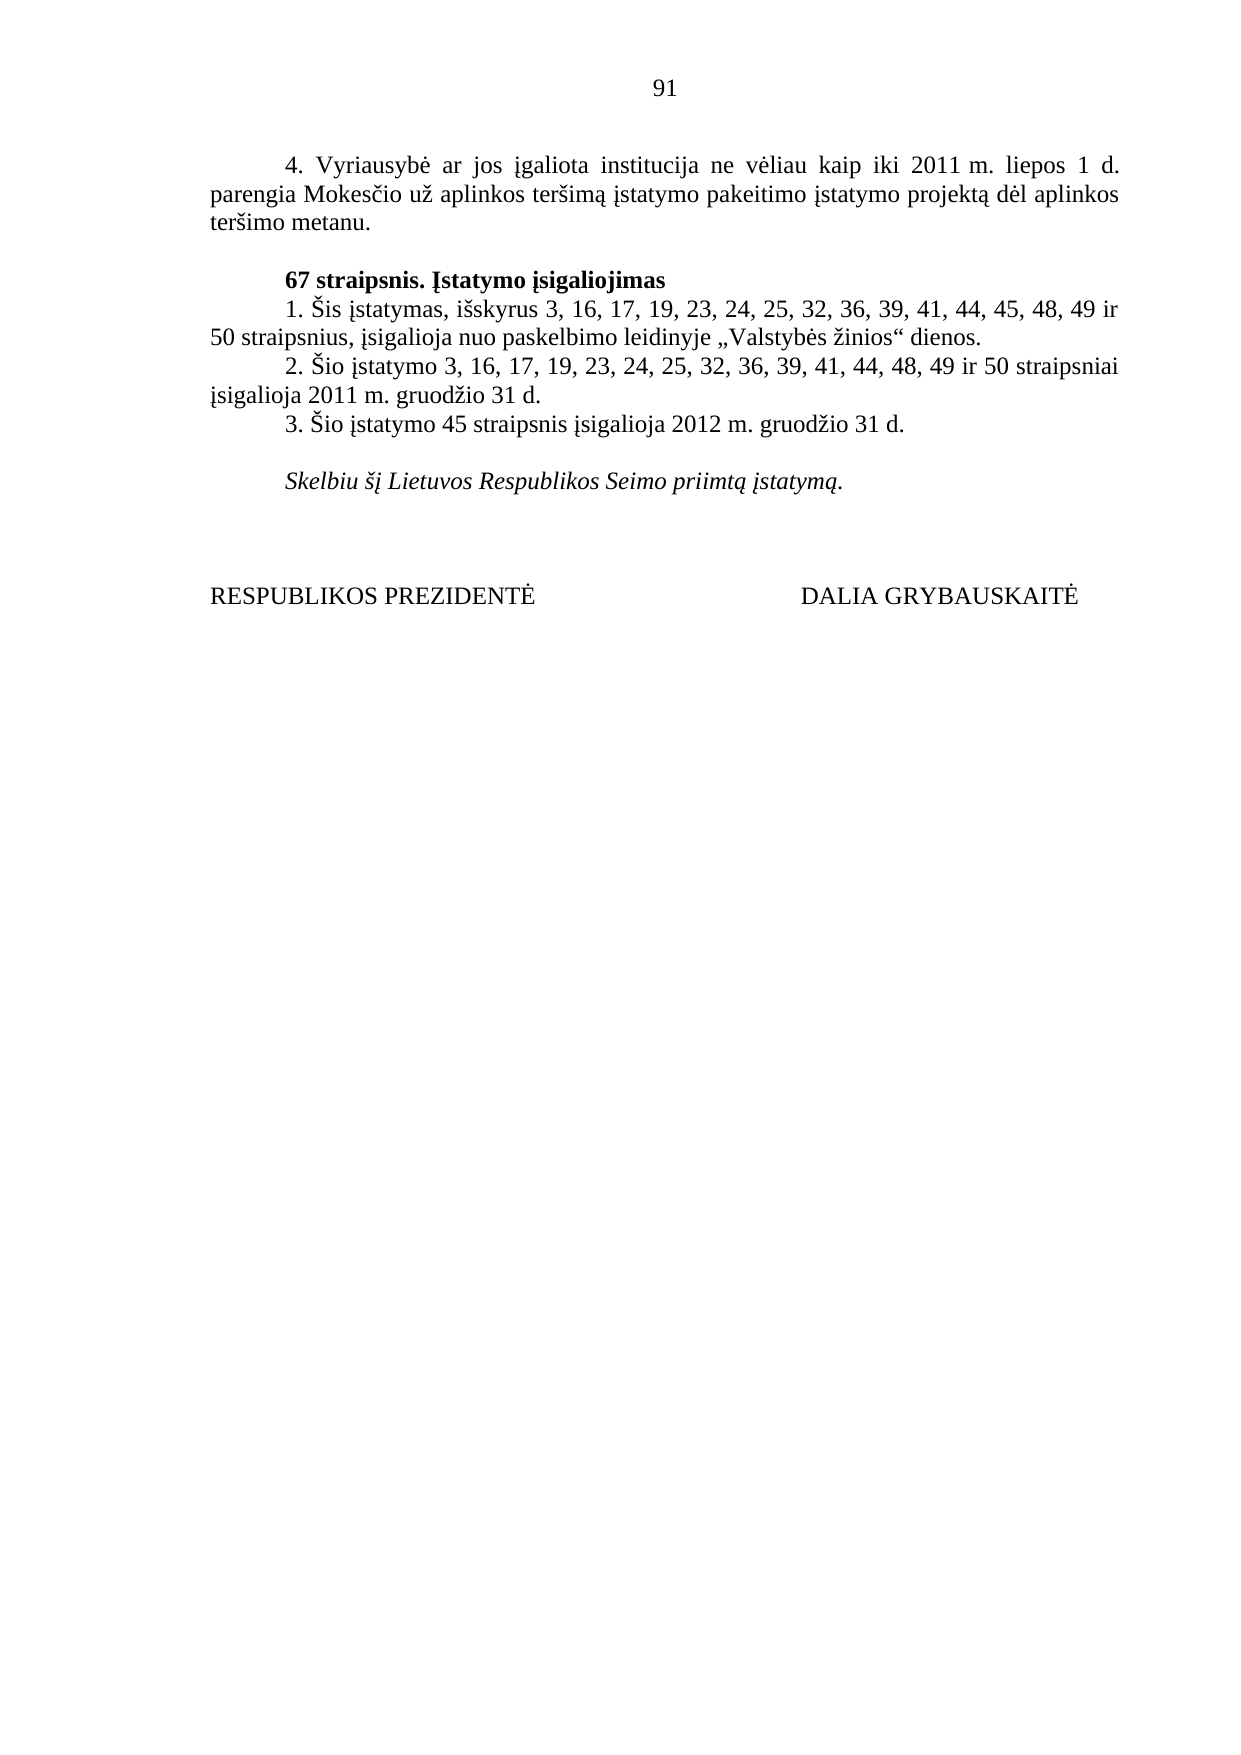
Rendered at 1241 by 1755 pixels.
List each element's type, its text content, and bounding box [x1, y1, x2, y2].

text 4. Vyriausybė ar jos įgaliota institucija ne vėliau kaip iki 2011 m. liepos 1 d. parengia Mokesčio už aplinkos teršimą įstatymo pakeitimo įstatymo projektą dėl aplinkos teršimo metanu. [210, 150, 1120, 236]
text 2. Šio įstatymo 3, 16, 17, 19, 23, 24, 25, 32, 36, 39, 41, 44, 48, 49 ir 50 straipsniai įsigalioja 2011 m. gruodžio 31 d. [210, 351, 1120, 409]
text 3. Šio įstatymo 45 straipsnis įsigalioja 2012 m. gruodžio 31 d. [210, 409, 1120, 437]
text Skelbiu šį Lietuvos Respublikos Seimo priimtą įstatymą. [210, 466, 1120, 495]
text 67 straipsnis. Įstatymo įsigaliojimas [210, 265, 1120, 294]
text RESPUBLIKOS PREZIDENTĖ DALIA GRYBAUSKAITĖ [210, 581, 1120, 610]
text 1. Šis įstatymas, išskyrus 3, 16, 17, 19, 23, 24, 25, 32, 36, 39, 41, 44, 45, 48, 49 ir 50 straipsnius, įsigalioja nuo paskelbimo leidinyje „Valstybės žinios“ dienos. [210, 294, 1120, 351]
